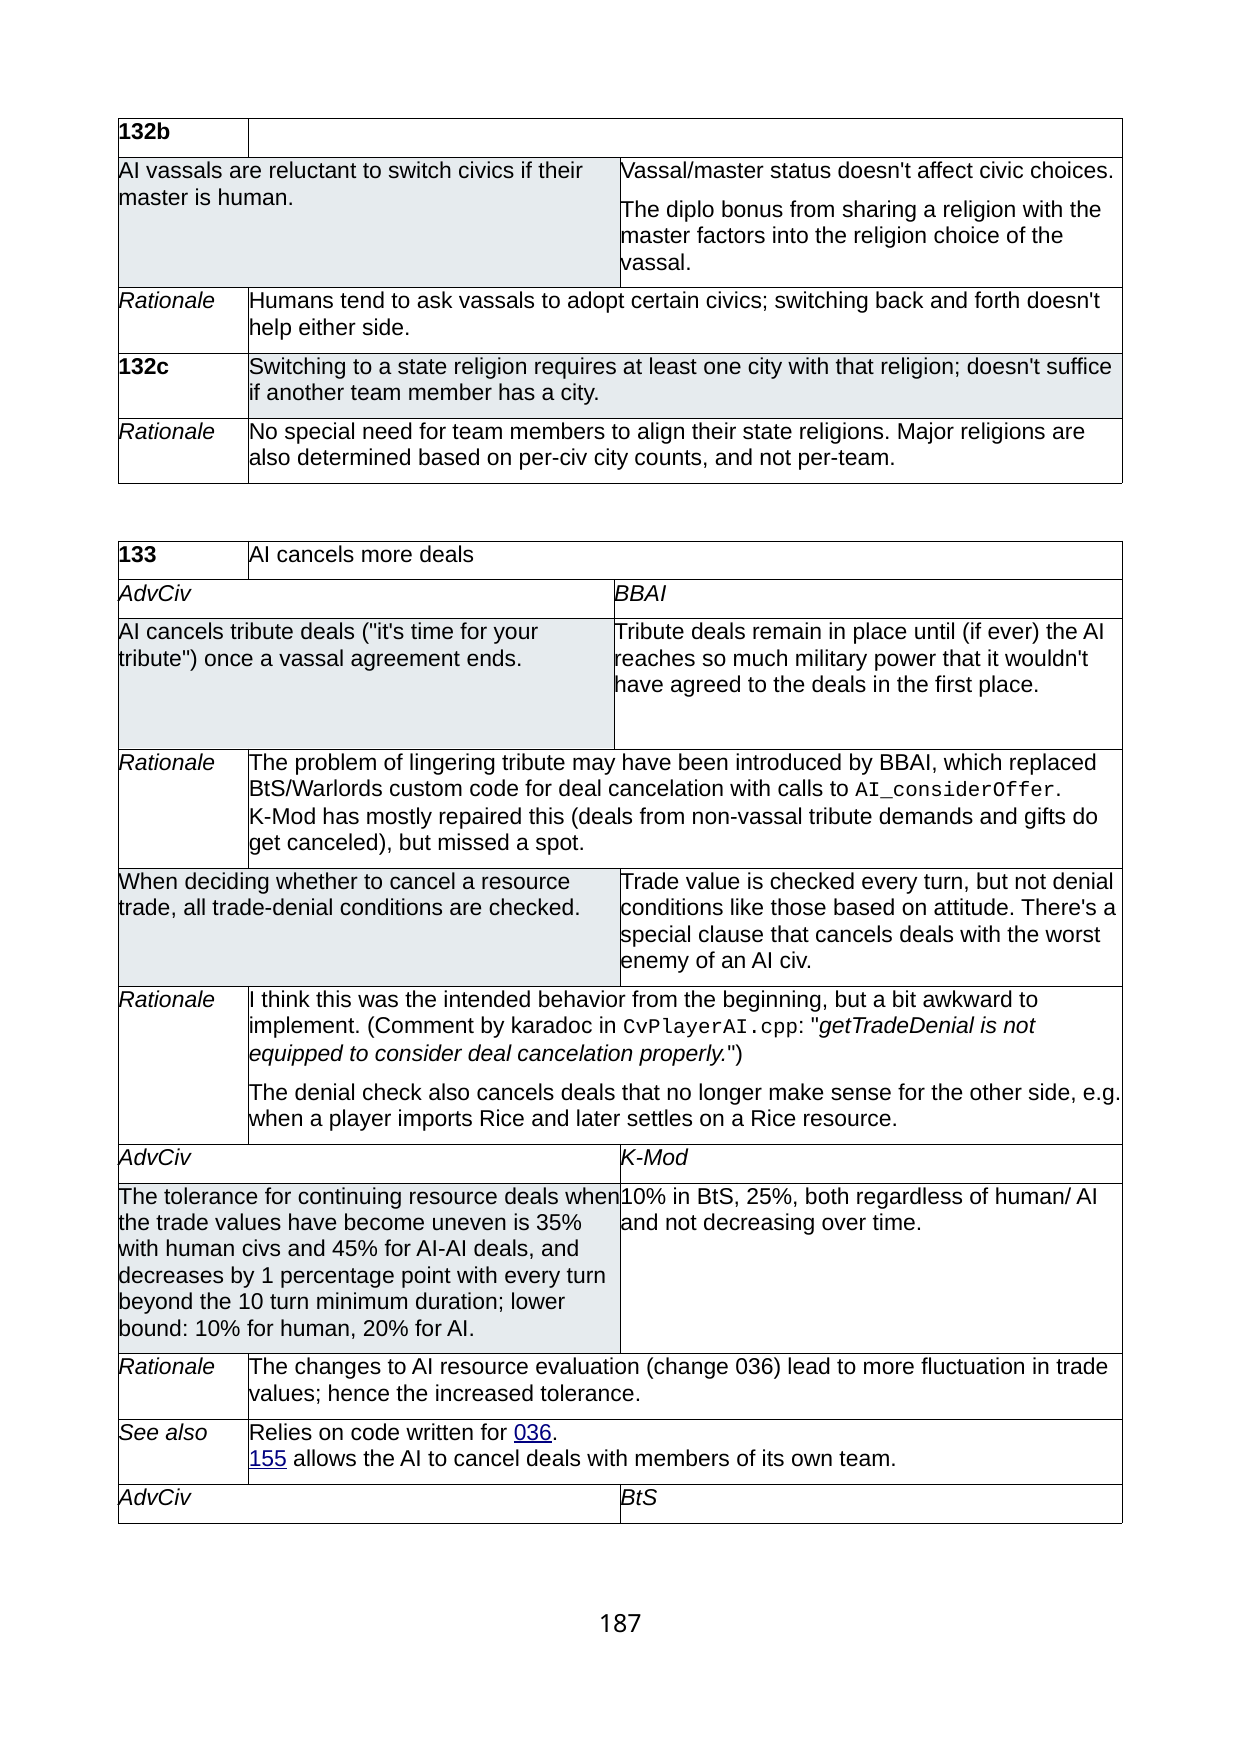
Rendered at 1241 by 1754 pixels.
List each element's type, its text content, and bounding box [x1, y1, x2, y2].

table_cell The tolerance for continuing resource deals when the trade values have become uneven is 35% with human civs and 45% for AI-AI deals, and decreases by 1 percentage point with every turn beyond the 10 turn minimum duration; lower bound: 10% for human, 20% for AI. [119, 1184, 620, 1353]
table_header AI cancels more deals [249, 542, 1122, 579]
table_cell The changes to AI resource evaluation (change 036) lead to more fluctuation in trade values; hence the increased tolerance. [249, 1354, 1122, 1418]
table_cell 132c [119, 354, 248, 418]
table_cell Tribute deals remain in place until (if ever) the AI reaches so much military power that it wouldn't have agreed to the deals in the first place. [615, 619, 1122, 748]
table_cell AI cancels tribute deals ("it's time for your tribute") once a vassal agreement ends. [119, 619, 614, 748]
table_cell K-Mod [621, 1145, 1122, 1183]
table_cell Rationale [119, 1354, 248, 1418]
table_cell I think this was the intended behavior from the beginning, but a bit awkward to implement. (Comment by karadoc in CvPlayerAI.cpp: "getTradeDenial is not equipped to consider deal cancelation properly.") The denial check also cancels deals that no longer make sense for the other side, e.g. when a player imports Rice and later settles on a Rice resource. [249, 987, 1122, 1144]
table_cell Vassal/master status doesn't affect civic choices. The diplo bonus from sharing a religion with the master factors into the religion choice of the vassal. [621, 158, 1122, 287]
table_cell Trade value is checked every turn, but not denial conditions like those based on attitude. There's a special clause that cancels deals with the worst enemy of an AI civ. [621, 869, 1122, 986]
table_cell Rationale [119, 288, 248, 352]
table_cell AdvCiv [119, 1145, 620, 1183]
table_cell Humans tend to ask vassals to adopt certain civics; switching back and forth doesn't help either side. [249, 288, 1122, 352]
table_cell BBAI [615, 580, 1122, 618]
table_cell Relies on code written for 036. 155 allows the AI to cancel deals with members of its own team. [249, 1420, 1122, 1484]
table_cell 10% in BtS, 25%, both regardless of human/ AI and not decreasing over time. [621, 1184, 1122, 1353]
table_cell AdvCiv [119, 1485, 620, 1522]
table_cell When deciding whether to cancel a resource trade, all trade-denial conditions are checked. [119, 869, 620, 986]
table_cell Rationale [119, 750, 248, 868]
table_cell See also [119, 1420, 248, 1484]
table_cell [249, 119, 1122, 157]
table_cell AI vassals are reluctant to switch civics if their master is human. [119, 158, 620, 287]
table_cell Rationale [119, 987, 248, 1144]
table_cell BtS [621, 1485, 1122, 1522]
table_cell Switching to a state religion requires at least one city with that religion; doesn't suffice if another team member has a city. [249, 354, 1122, 418]
table_cell No special need for team members to align their state religions. Major religions are also determined based on per-civ city counts, and not per-team. [249, 419, 1122, 483]
table_cell AdvCiv [119, 580, 614, 618]
table_header 133 [119, 542, 248, 579]
table_cell The problem of lingering tribute may have been introduced by BBAI, which replaced BtS/Warlords custom code for deal cancelation with calls to AI_considerOffer. K‑Mod has mostly repaired this (deals from non-vassal tribute demands and gifts do get canceled), but missed a spot. [249, 750, 1122, 868]
table_cell Rationale [119, 419, 248, 483]
table_cell 132b [119, 119, 248, 157]
